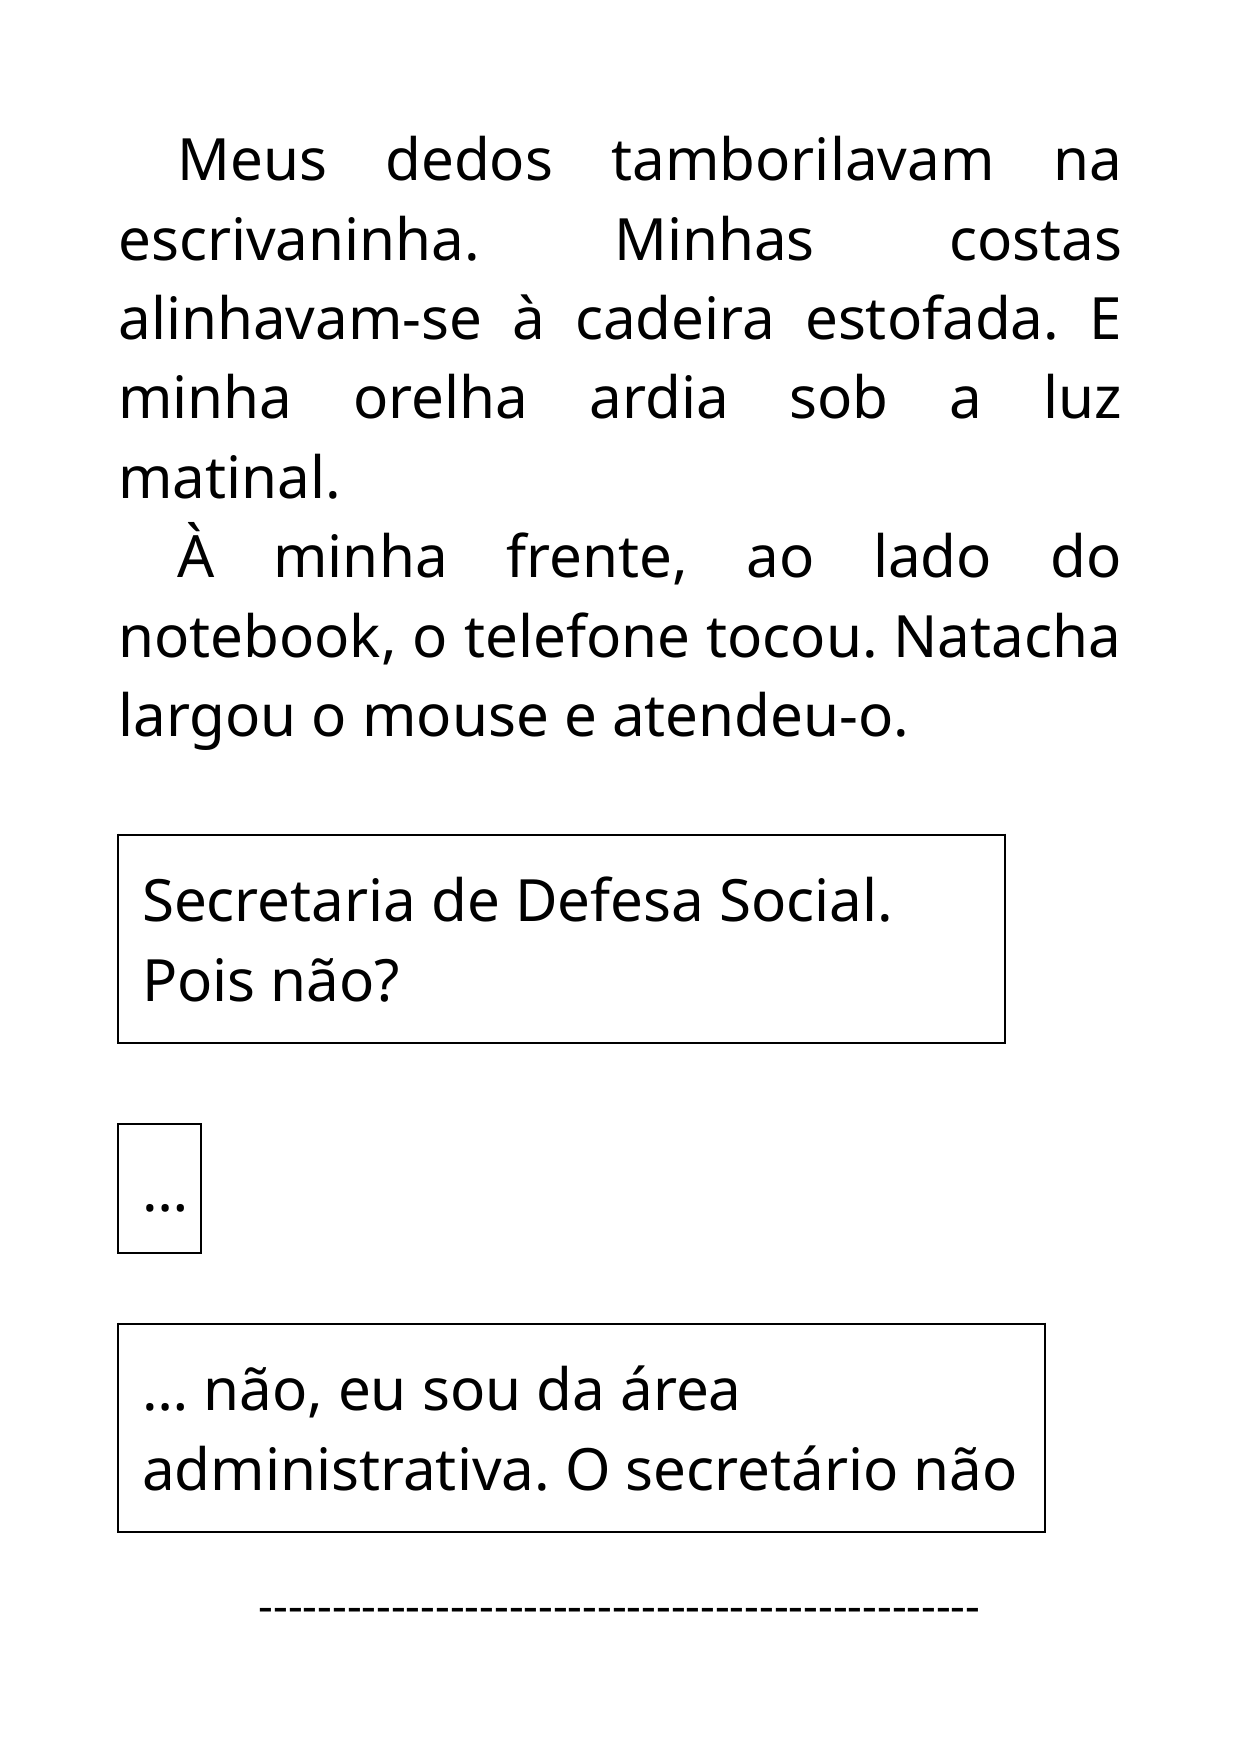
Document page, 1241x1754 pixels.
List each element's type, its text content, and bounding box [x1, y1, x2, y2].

table_header Secretaria de Defesa Social. Pois não? [119, 836, 1004, 1042]
text Meus dedos tamborilavam na escrivaninha. Minhas costas alinhavam-se à cadeira estofada. E minha orelha ardia sob a luz matinal. [118, 118, 1122, 516]
table_header … não, eu sou da área administrativa. O secretário não [119, 1325, 1044, 1531]
text À minha frente, ao lado do notebook, o telefone tocou. Natacha largou o mouse e atendeu-o. [118, 516, 1122, 754]
table_header … [119, 1125, 200, 1252]
